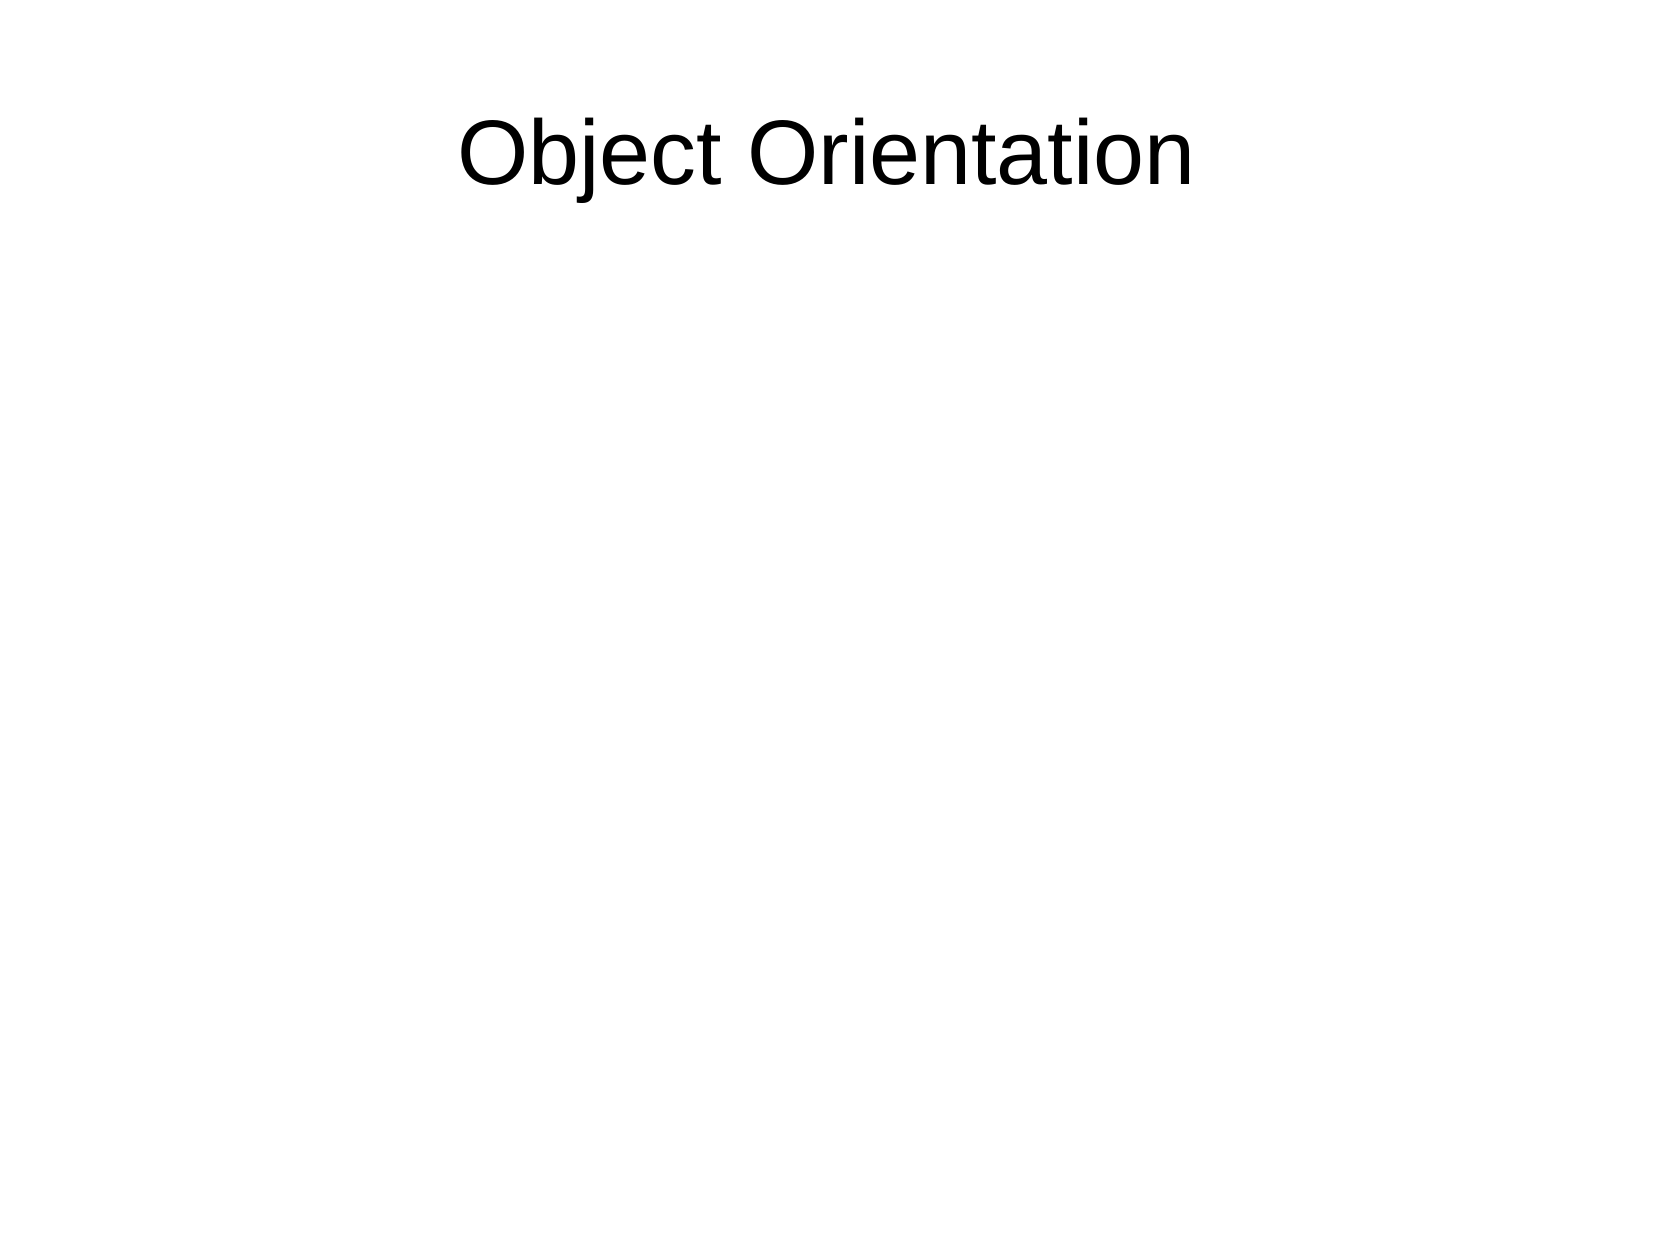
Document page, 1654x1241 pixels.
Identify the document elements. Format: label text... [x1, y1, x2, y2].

title Object Orientation [82, 49, 1571, 257]
